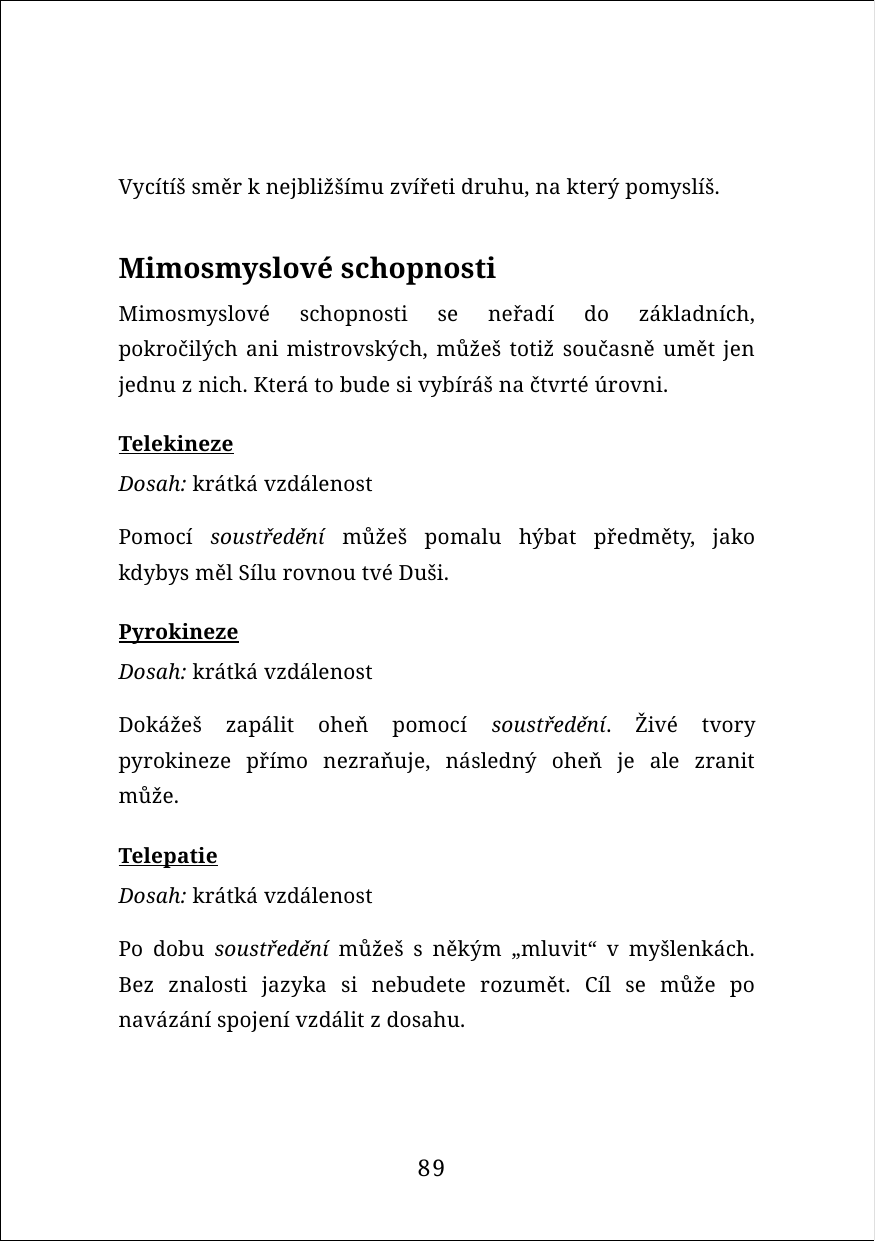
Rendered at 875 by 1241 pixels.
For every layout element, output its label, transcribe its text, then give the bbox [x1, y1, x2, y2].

text Mimosmyslové schopnosti se neřadí do základních, pokročilých ani mistrovských, můžeš totiž současně umět jen jednu z nich. Která to bude si vybíráš na čtvrté úrovni. [118, 299, 756, 398]
text Dosah: krátká vzdálenost [118, 469, 756, 498]
text Vycítíš směr k nejbližšímu zvířeti druhu, na který pomyslíš. [118, 172, 756, 200]
subtitle Telepatie [118, 841, 756, 869]
subtitle Telekineze [118, 429, 756, 457]
text Pomocí soustředění můžeš pomalu hýbat předměty, jako kdybys měl Sílu rovnou tvé Duši. [118, 522, 756, 586]
text Dosah: krátká vzdálenost [118, 657, 756, 686]
text Po dobu soustředění můžeš s někým „mluvit“ v myšlenkách. Bez znalosti jazyka si nebudete rozumět. Cíl se může po navázání spojení vzdálit z dosahu. [118, 934, 756, 1034]
subtitle Pyrokineze [118, 617, 756, 646]
subtitle Mimosmyslové schopnosti [118, 249, 756, 287]
text Dokážeš zapálit oheň pomocí soustředění. Živé tvory pyrokineze přímo nezraňuje, následný oheň je ale zranit může. [118, 711, 756, 810]
text Dosah: krátká vzdálenost [118, 881, 756, 909]
